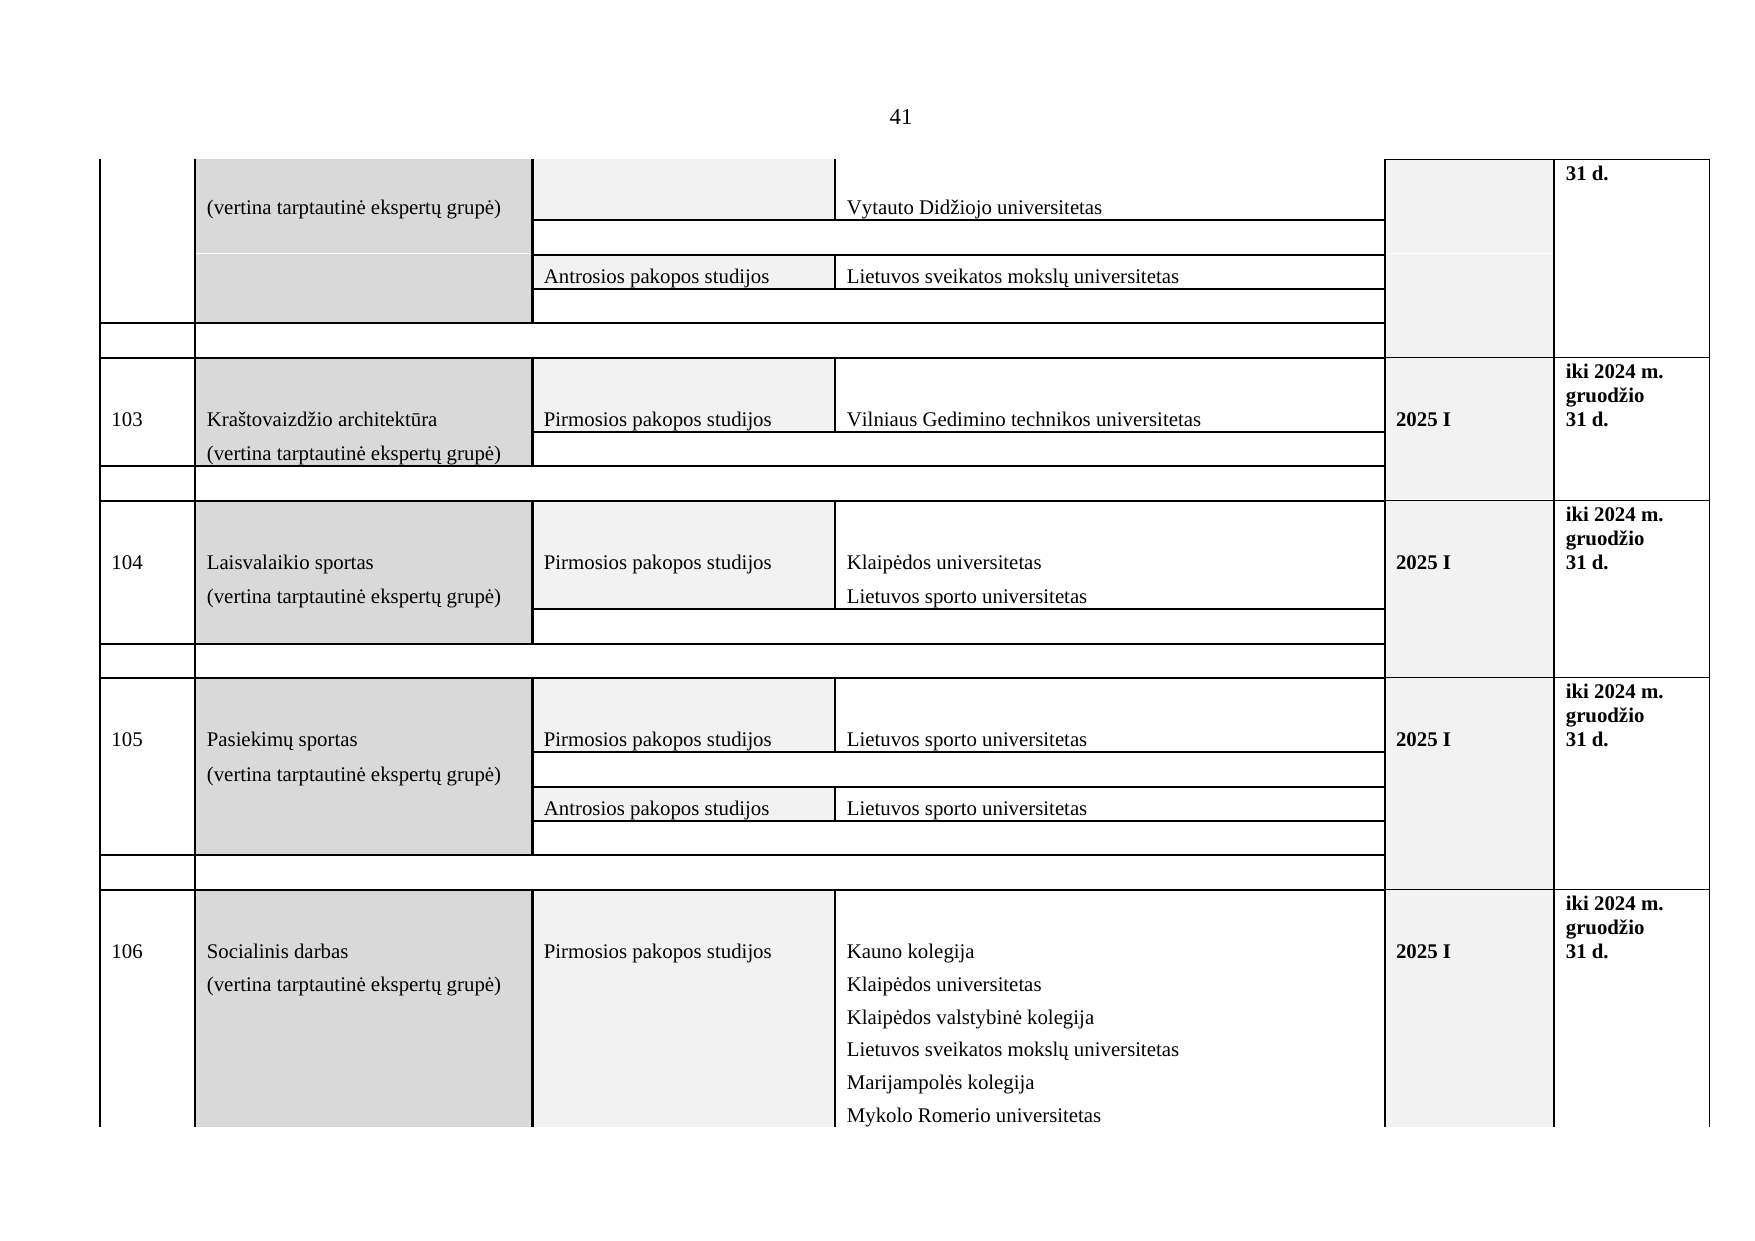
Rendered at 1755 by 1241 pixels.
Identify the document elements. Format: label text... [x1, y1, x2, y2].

table_cell [196, 820, 531, 854]
table_cell [1386, 1061, 1553, 1094]
table_cell [196, 996, 531, 1029]
table_cell [101, 820, 194, 854]
table_cell Gyvulininkystė Suma [196, 324, 532, 357]
table_cell [1555, 185, 1709, 219]
table_cell 31 d. [1555, 160, 1709, 185]
table_cell [101, 1094, 194, 1127]
table_cell [1555, 1094, 1709, 1127]
table_cell [101, 608, 194, 643]
table_cell Lietuvos sveikatos mokslų universitetas [836, 1029, 1384, 1061]
table_cell Kraštovaizdžio architektūra [196, 359, 531, 431]
table_cell Klaipėdos valstybinė kolegija [836, 996, 1384, 1029]
table_cell [835, 324, 1384, 357]
table_cell (vertina tarptautinė ekspertų grupė) [196, 574, 531, 608]
table_cell [1386, 963, 1553, 996]
table_cell Antrosios pakopos studijos Suma [534, 290, 1384, 322]
table_cell [1555, 996, 1709, 1029]
table_cell [101, 856, 194, 889]
table_cell [1386, 608, 1553, 643]
table_cell [1555, 254, 1709, 288]
table_cell [534, 1061, 834, 1094]
table_cell [1555, 431, 1709, 465]
table_cell 106 [101, 891, 194, 963]
table_cell Pirmosios pakopos studijos Suma [534, 433, 1384, 465]
table_cell [101, 219, 194, 253]
table_cell 105 [101, 679, 194, 751]
table_cell [196, 219, 531, 253]
table_cell [836, 159, 1384, 185]
table_cell [1555, 643, 1709, 677]
table_cell [101, 786, 194, 820]
table_cell Antrosios pakopos studijos [534, 256, 834, 288]
table_cell Mykolo Romerio universitetas [836, 1094, 1384, 1127]
table_cell [835, 856, 1384, 889]
table_cell [196, 1061, 531, 1094]
table_cell [101, 254, 194, 288]
table_cell [1386, 1094, 1553, 1127]
table_cell [1386, 288, 1553, 322]
table_cell [1386, 1029, 1553, 1061]
table_cell [196, 288, 531, 322]
table_cell [101, 288, 194, 322]
table_cell [196, 1029, 531, 1061]
table_cell [101, 751, 194, 786]
table_cell Pirmosios pakopos studijos Suma [534, 221, 1384, 253]
table_cell [835, 467, 1384, 499]
table_cell [101, 645, 194, 677]
table_cell (vertina tarptautinė ekspertų grupė) [196, 963, 531, 996]
table_cell [534, 574, 834, 608]
table_cell Marijampolės kolegija [836, 1061, 1384, 1094]
table_cell (vertina tarptautinė ekspertų grupė) [196, 431, 531, 465]
table_cell [533, 324, 835, 357]
table_cell iki 2024 m. gruodžio 31 d. [1555, 890, 1709, 963]
table_cell [534, 996, 834, 1029]
table_cell Laisvalaikio sportas [196, 502, 531, 574]
table_cell [534, 1094, 834, 1127]
table_cell 2025 I [1386, 678, 1553, 751]
table_cell [1386, 854, 1553, 889]
table_cell [1555, 322, 1709, 357]
table_cell [1555, 1061, 1709, 1094]
table_cell [101, 1029, 194, 1061]
table_cell [1555, 854, 1709, 889]
table_cell Lietuvos sporto universitetas [836, 679, 1384, 751]
table_cell Pirmosios pakopos studijos Suma [534, 753, 1384, 786]
table_cell [534, 1029, 834, 1061]
table_cell [101, 467, 194, 499]
table_cell [1555, 1029, 1709, 1061]
table_cell Klaipėdos universitetas [836, 963, 1384, 996]
table_cell Pirmosios pakopos studijos Suma [534, 610, 1384, 643]
table_cell 104 [101, 502, 194, 574]
table_cell [1555, 465, 1709, 499]
table_cell [835, 645, 1384, 677]
table_cell (vertina tarptautinė ekspertų grupė) [196, 185, 531, 219]
table_cell [1555, 219, 1709, 253]
table_cell [1555, 751, 1709, 786]
table_cell [1386, 160, 1553, 185]
table_cell Vilniaus Gedimino technikos universitetas [836, 359, 1384, 431]
table_cell [1555, 288, 1709, 322]
table_cell Antrosios pakopos studijos Suma [534, 822, 1384, 854]
table_cell [1386, 465, 1553, 499]
table_cell [101, 574, 194, 608]
table_cell [196, 1094, 531, 1127]
table_cell Laisvalaikio sportas Suma [196, 645, 835, 677]
table_cell Pirmosios pakopos studijos [534, 891, 834, 963]
table_cell [196, 254, 531, 288]
table_cell Pirmosios pakopos studijos [534, 359, 834, 431]
table_cell [196, 159, 531, 185]
table_cell Kraštovaizdžio architektūra Suma [196, 467, 835, 499]
table_cell (vertina tarptautinė ekspertų grupė) [196, 751, 531, 786]
table_cell iki 2024 m. gruodžio 31 d. [1555, 358, 1709, 431]
table_cell [196, 786, 531, 820]
table_cell Socialinis darbas [196, 891, 531, 963]
table_cell [101, 324, 194, 357]
table_cell [1555, 574, 1709, 608]
table_cell [1386, 431, 1553, 465]
table_cell Pasiekimų sportas [196, 679, 531, 751]
table_cell [1386, 219, 1553, 253]
table_cell iki 2024 m. gruodžio 31 d. [1555, 678, 1709, 751]
table_cell [534, 185, 834, 219]
table_cell 2025 I [1386, 501, 1553, 574]
table_cell [101, 159, 194, 185]
table_cell [534, 963, 834, 996]
table_cell [1555, 608, 1709, 643]
table_cell iki 2024 m. gruodžio 31 d. [1555, 501, 1709, 574]
table_cell [1386, 185, 1553, 219]
table_cell Vytauto Didžiojo universitetas [836, 185, 1384, 219]
table_cell Pasiekimų sportas Suma [196, 856, 835, 889]
table_cell [101, 185, 194, 219]
table_cell [1386, 254, 1553, 288]
table_cell [1386, 751, 1553, 786]
table_cell [1555, 963, 1709, 996]
table_cell [534, 159, 834, 185]
table_cell Antrosios pakopos studijos [534, 788, 834, 820]
table_cell Kauno kolegija [836, 891, 1384, 963]
table_cell [1386, 643, 1553, 677]
table_cell [101, 1061, 194, 1094]
table_cell [1386, 322, 1553, 357]
table_cell Lietuvos sporto universitetas [836, 788, 1384, 820]
table_cell [101, 963, 194, 996]
table_cell 103 [101, 359, 194, 431]
table_cell [1386, 820, 1553, 854]
table_cell Klaipėdos universitetas [836, 502, 1384, 574]
table_cell Lietuvos sporto universitetas [836, 574, 1384, 608]
table_cell [1386, 786, 1553, 820]
table_cell Pirmosios pakopos studijos [534, 679, 834, 751]
table_cell [101, 996, 194, 1029]
table_cell [1555, 786, 1709, 820]
table_cell Lietuvos sveikatos mokslų universitetas [836, 256, 1384, 288]
table_cell [196, 608, 531, 643]
table_cell [1386, 996, 1553, 1029]
table_cell [101, 431, 194, 465]
table_cell Pirmosios pakopos studijos [534, 502, 834, 574]
table_cell [1386, 574, 1553, 608]
table_cell 2025 I [1386, 358, 1553, 431]
table_cell 2025 I [1386, 890, 1553, 963]
table_cell [1555, 820, 1709, 854]
